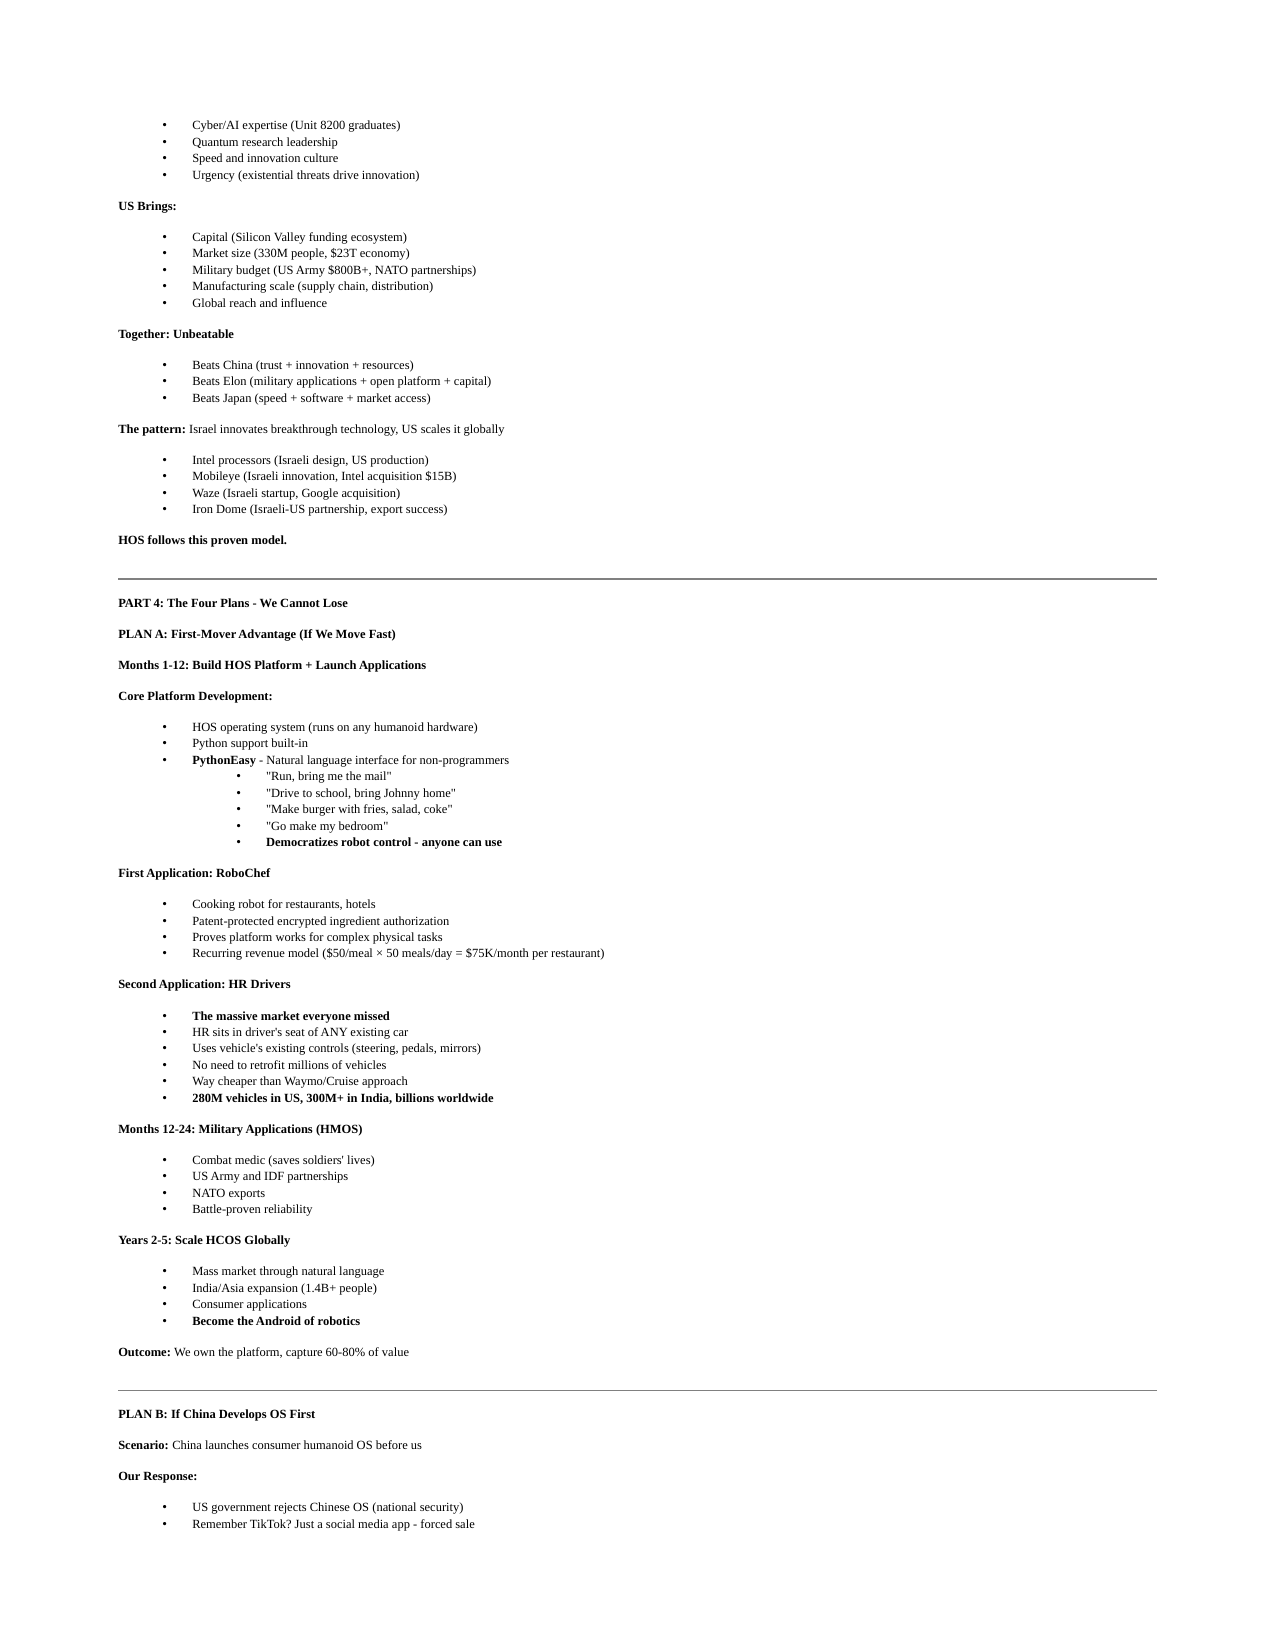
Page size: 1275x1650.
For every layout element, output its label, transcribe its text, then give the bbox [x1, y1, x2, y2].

list Beats Japan (speed + software + market access) [162, 390, 1157, 405]
list The massive market everyone missed [162, 1008, 1157, 1023]
list Remember TikTok? Just a social media app - forced sale [162, 1517, 1157, 1531]
text US Brings: [118, 198, 1157, 213]
list Mobileye (Israeli innovation, Intel acquisition $15B) [162, 469, 1157, 483]
list Patent-protected encrypted ingredient authorization [162, 913, 1157, 928]
text The pattern: Israel innovates breakthrough technology, US scales it globally [118, 421, 1157, 436]
text Our Response: [118, 1469, 1157, 1483]
list "Make burger with fries, salad, coke" [236, 802, 1157, 816]
text Second Application: HR Drivers [118, 977, 1157, 992]
list "Run, bring me the mail" [236, 769, 1157, 783]
list Consumer applications [162, 1297, 1157, 1311]
text Months 12-24: Military Applications (HMOS) [118, 1122, 1157, 1136]
list Iron Dome (Israeli-US partnership, export success) [162, 502, 1157, 516]
text Together: Unbeatable [118, 326, 1157, 341]
list Military budget (US Army $800B+, NATO partnerships) [162, 262, 1157, 277]
list Battle-proven reliability [162, 1202, 1157, 1216]
list Beats China (trust + innovation + resources) [162, 357, 1157, 372]
list Capital (Silicon Valley funding ecosystem) [162, 229, 1157, 244]
text First Application: RoboChef [118, 866, 1157, 880]
list Quantum research leadership [162, 134, 1157, 149]
list Manufacturing scale (supply chain, distribution) [162, 279, 1157, 293]
list HOS operating system (runs on any humanoid hardware) [162, 719, 1157, 734]
list Cyber/AI expertise (Unit 8200 graduates) [162, 118, 1157, 132]
text Months 1-12: Build HOS Platform + Launch Applications [118, 657, 1157, 672]
list HR sits in driver's seat of ANY existing car [162, 1025, 1157, 1039]
text Outcome: We own the platform, capture 60-80% of value [118, 1344, 1157, 1359]
list Speed and innovation culture [162, 151, 1157, 165]
list US government rejects Chinese OS (national security) [162, 1500, 1157, 1514]
list US Army and IDF partnerships [162, 1169, 1157, 1183]
list Global reach and influence [162, 295, 1157, 310]
list Mass market through natural language [162, 1264, 1157, 1278]
list Beats Elon (military applications + open platform + capital) [162, 374, 1157, 388]
list "Go make my bedroom" [236, 818, 1157, 833]
list Proves platform works for complex physical tasks [162, 930, 1157, 944]
text Years 2-5: Scale HCOS Globally [118, 1233, 1157, 1247]
list PythonEasy - Natural language interface for non-programmers [162, 752, 1157, 767]
list Urgency (existential threats drive innovation) [162, 167, 1157, 182]
text Scenario: China launches consumer humanoid OS before us [118, 1438, 1157, 1452]
list Way cheaper than Waymo/Cruise approach [162, 1074, 1157, 1088]
list "Drive to school, bring Johnny home" [236, 785, 1157, 800]
list Recurring revenue model ($50/meal × 50 meals/day = $75K/month per restaurant) [162, 946, 1157, 961]
list Democratizes robot control - anyone can use [236, 835, 1157, 849]
list Uses vehicle's existing controls (steering, pedals, mirrors) [162, 1041, 1157, 1056]
text Core Platform Development: [118, 688, 1157, 703]
list NATO exports [162, 1186, 1157, 1200]
text PLAN A: First-Mover Advantage (If We Move Fast) [118, 626, 1157, 641]
subtitle PART 4: The Four Plans - We Cannot Lose [118, 595, 1157, 610]
list Combat medic (saves soldiers' lives) [162, 1153, 1157, 1167]
list Become the Android of robotics [162, 1313, 1157, 1328]
text PLAN B: If China Develops OS First [118, 1407, 1157, 1421]
text HOS follows this proven model. [118, 533, 1157, 547]
list Intel processors (Israeli design, US production) [162, 452, 1157, 467]
list Market size (330M people, $23T economy) [162, 246, 1157, 260]
list India/Asia expansion (1.4B+ people) [162, 1281, 1157, 1295]
list No need to retrofit millions of vehicles [162, 1058, 1157, 1072]
list 280M vehicles in US, 300M+ in India, billions worldwide [162, 1091, 1157, 1105]
list Cooking robot for restaurants, hotels [162, 897, 1157, 911]
list Waze (Israeli startup, Google acquisition) [162, 485, 1157, 500]
list Python support built-in [162, 736, 1157, 750]
